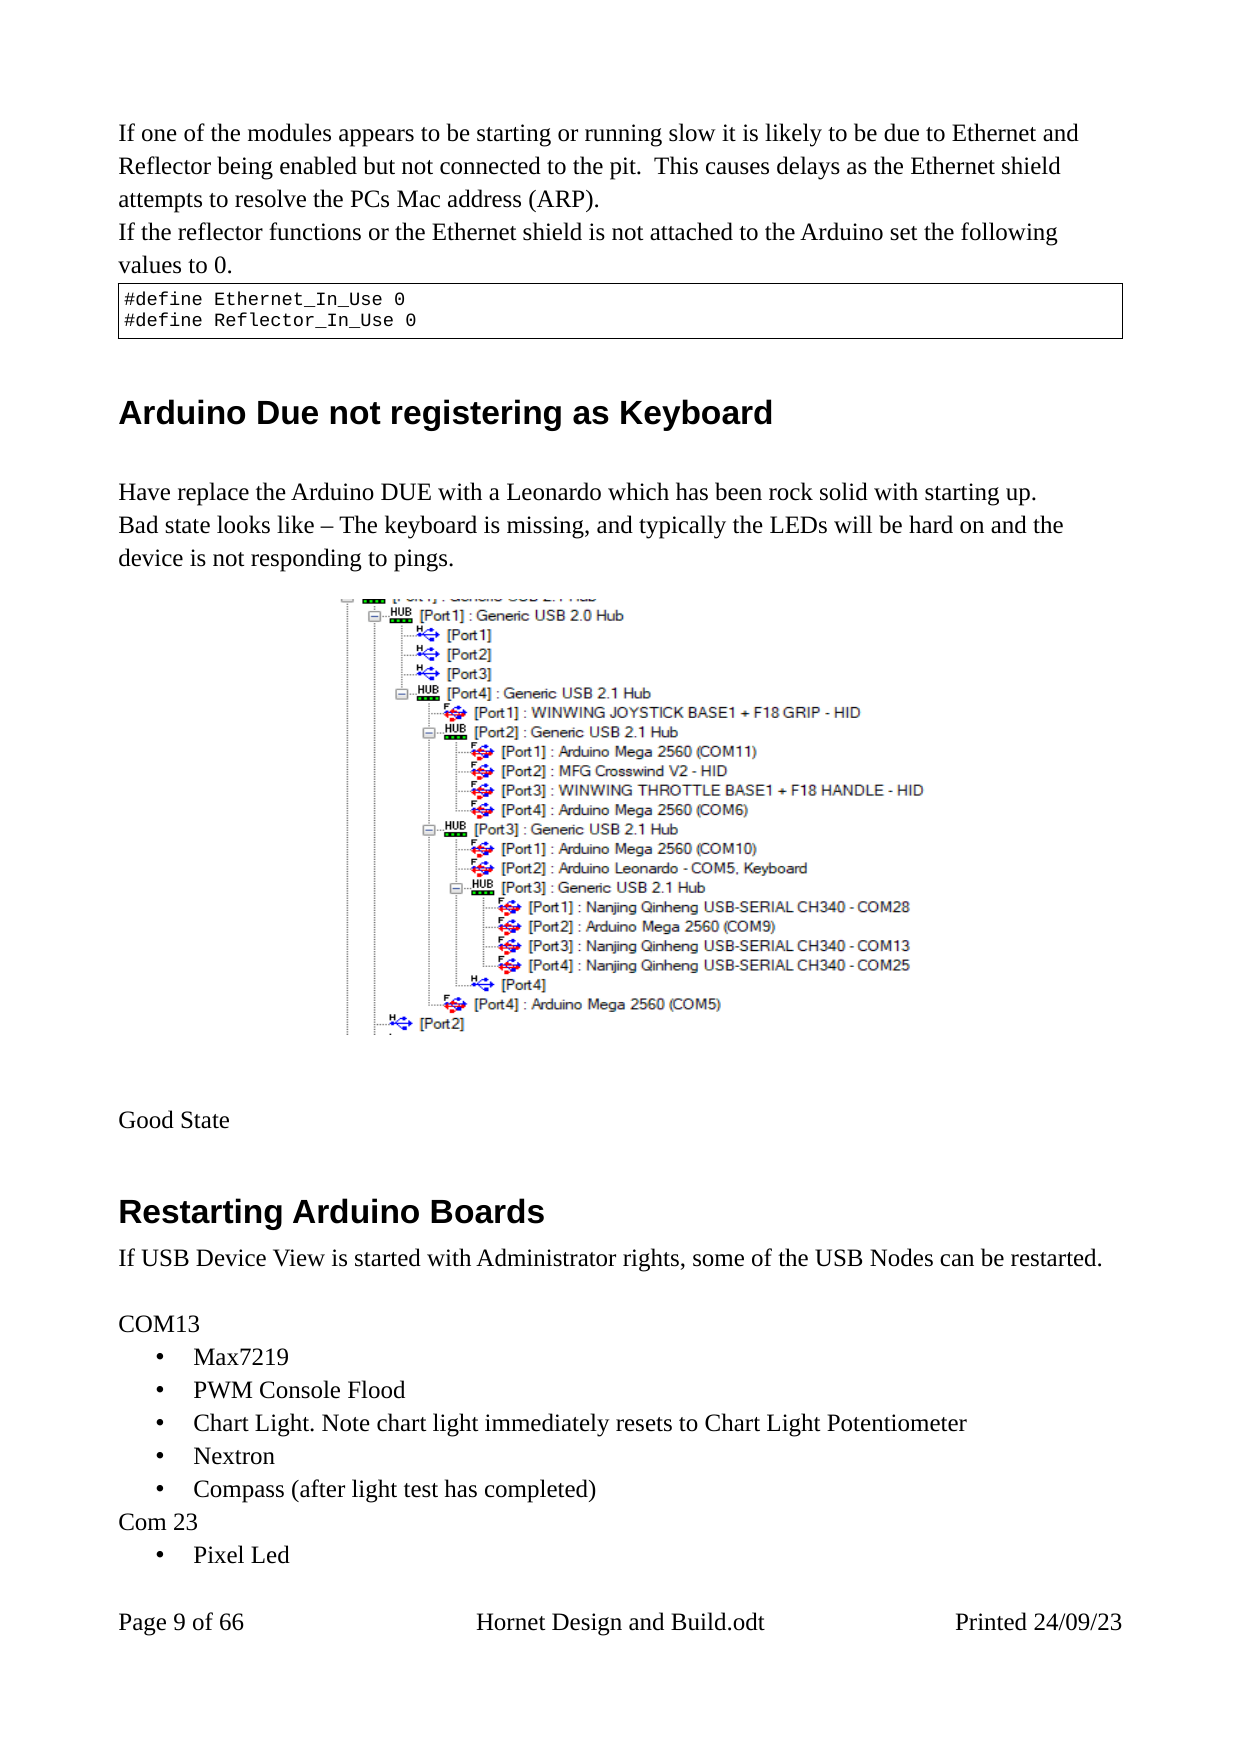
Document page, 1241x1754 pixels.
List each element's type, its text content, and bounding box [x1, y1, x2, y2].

list Compass (after light test has completed) [156, 1474, 1122, 1503]
text COM13 [118, 1309, 1122, 1338]
list Pixel Led [156, 1541, 1122, 1569]
list Nextron [156, 1441, 1122, 1470]
table_header #define Ethernet_In_Use 0 #define Reflector_In_Use 0 [119, 284, 1122, 338]
text Bad state looks like – The keyboard is missing, and typically the LEDs will be hard on and the device is not responding to pings. [118, 510, 1122, 572]
text If USB Device View is started with Administrator rights, some of the USB Nodes can be restarted. [118, 1243, 1122, 1272]
text If the reflector functions or the Ethernet shield is not attached to the Arduino set the following values to 0. [118, 217, 1122, 279]
text Have replace the Arduino DUE with a Leonardo which has been rock solid with starting up. [118, 477, 1122, 506]
subtitle Arduino Due not registering as Keyboard [118, 393, 1122, 432]
text Com 23 [118, 1507, 1122, 1536]
picture [311, 599, 986, 1035]
list Max7219 [156, 1342, 1122, 1371]
text Good State [118, 1105, 1122, 1134]
subtitle Restarting Arduino Boards [118, 1192, 1122, 1231]
list PWM Console Flood [156, 1375, 1122, 1404]
text If one of the modules appears to be starting or running slow it is likely to be due to Ethernet and Reflector being enabled but not connected to the pit. This causes delays as the Ethernet shield attempts to resolve the PCs Mac address (ARP). [118, 118, 1122, 213]
list Chart Light. Note chart light immediately resets to Chart Light Potentiometer [156, 1408, 1122, 1437]
